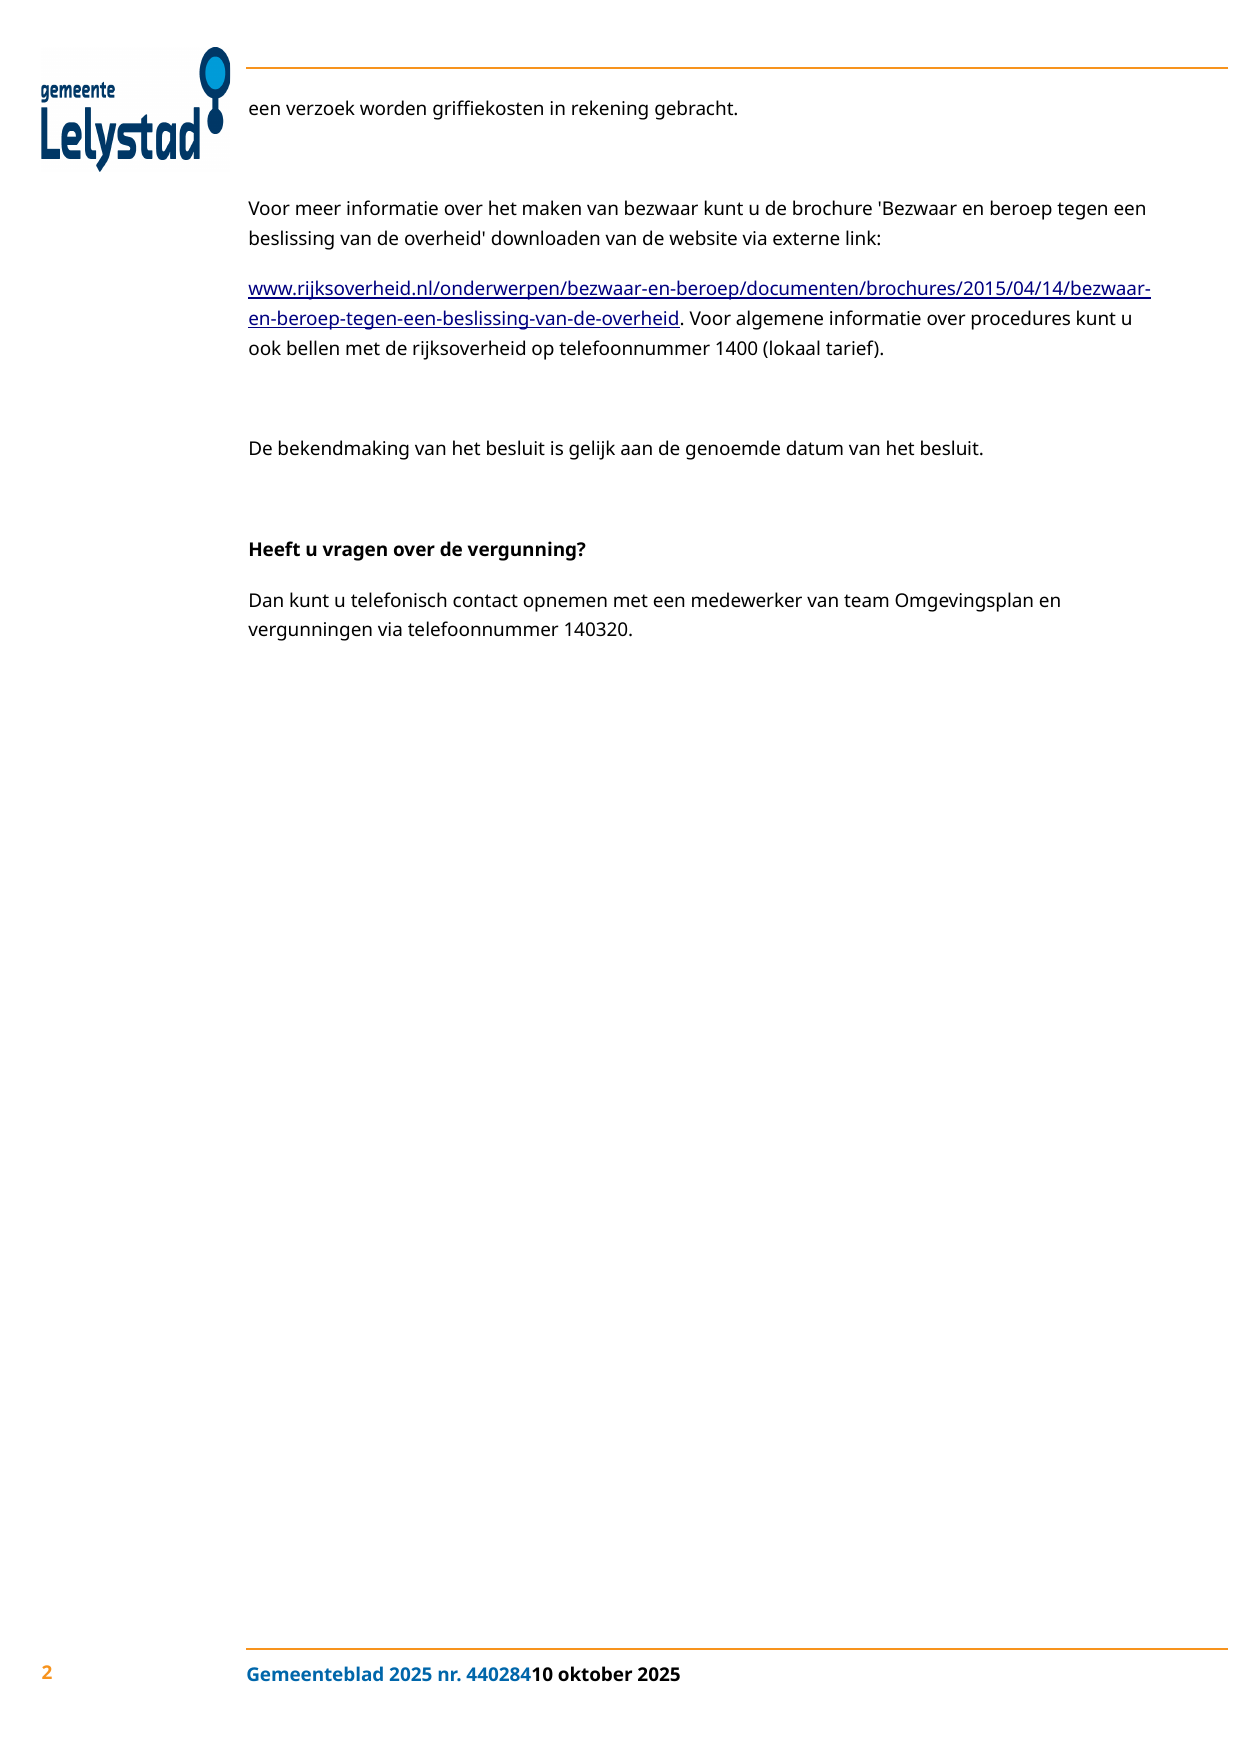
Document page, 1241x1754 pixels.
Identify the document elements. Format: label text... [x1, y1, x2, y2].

picture [41, 47, 231, 172]
text Heeft u vragen over de vergunning? [248, 536, 1152, 562]
text Voor meer informatie over het maken van bezwaar kunt u de brochure 'Bezwaar en beroep tegen een beslissing van de overheid' downloaden van de website via externe link: [248, 196, 1152, 251]
text De bekendmaking van het besluit is gelijk aan de genoemde datum van het besluit. [248, 436, 1152, 461]
text Dan kunt u telefonisch contact opnemen met een medewerker van team Omgevingsplan en vergunningen via telefoonnummer 140320. [248, 587, 1152, 642]
text www.rijksoverheid.nl/onderwerpen/bezwaar-en-beroep/documenten/brochures/2015/04/14/bezwaar-en-beroep-tegen-een-beslissing-van-de-overheid. Voor algemene informatie over procedures kunt u ook bellen met de rijksoverheid op telefoonnummer 1400 (lokaal tarief). [248, 276, 1152, 361]
text een verzoek worden griffiekosten in rekening gebracht. [248, 95, 1152, 121]
